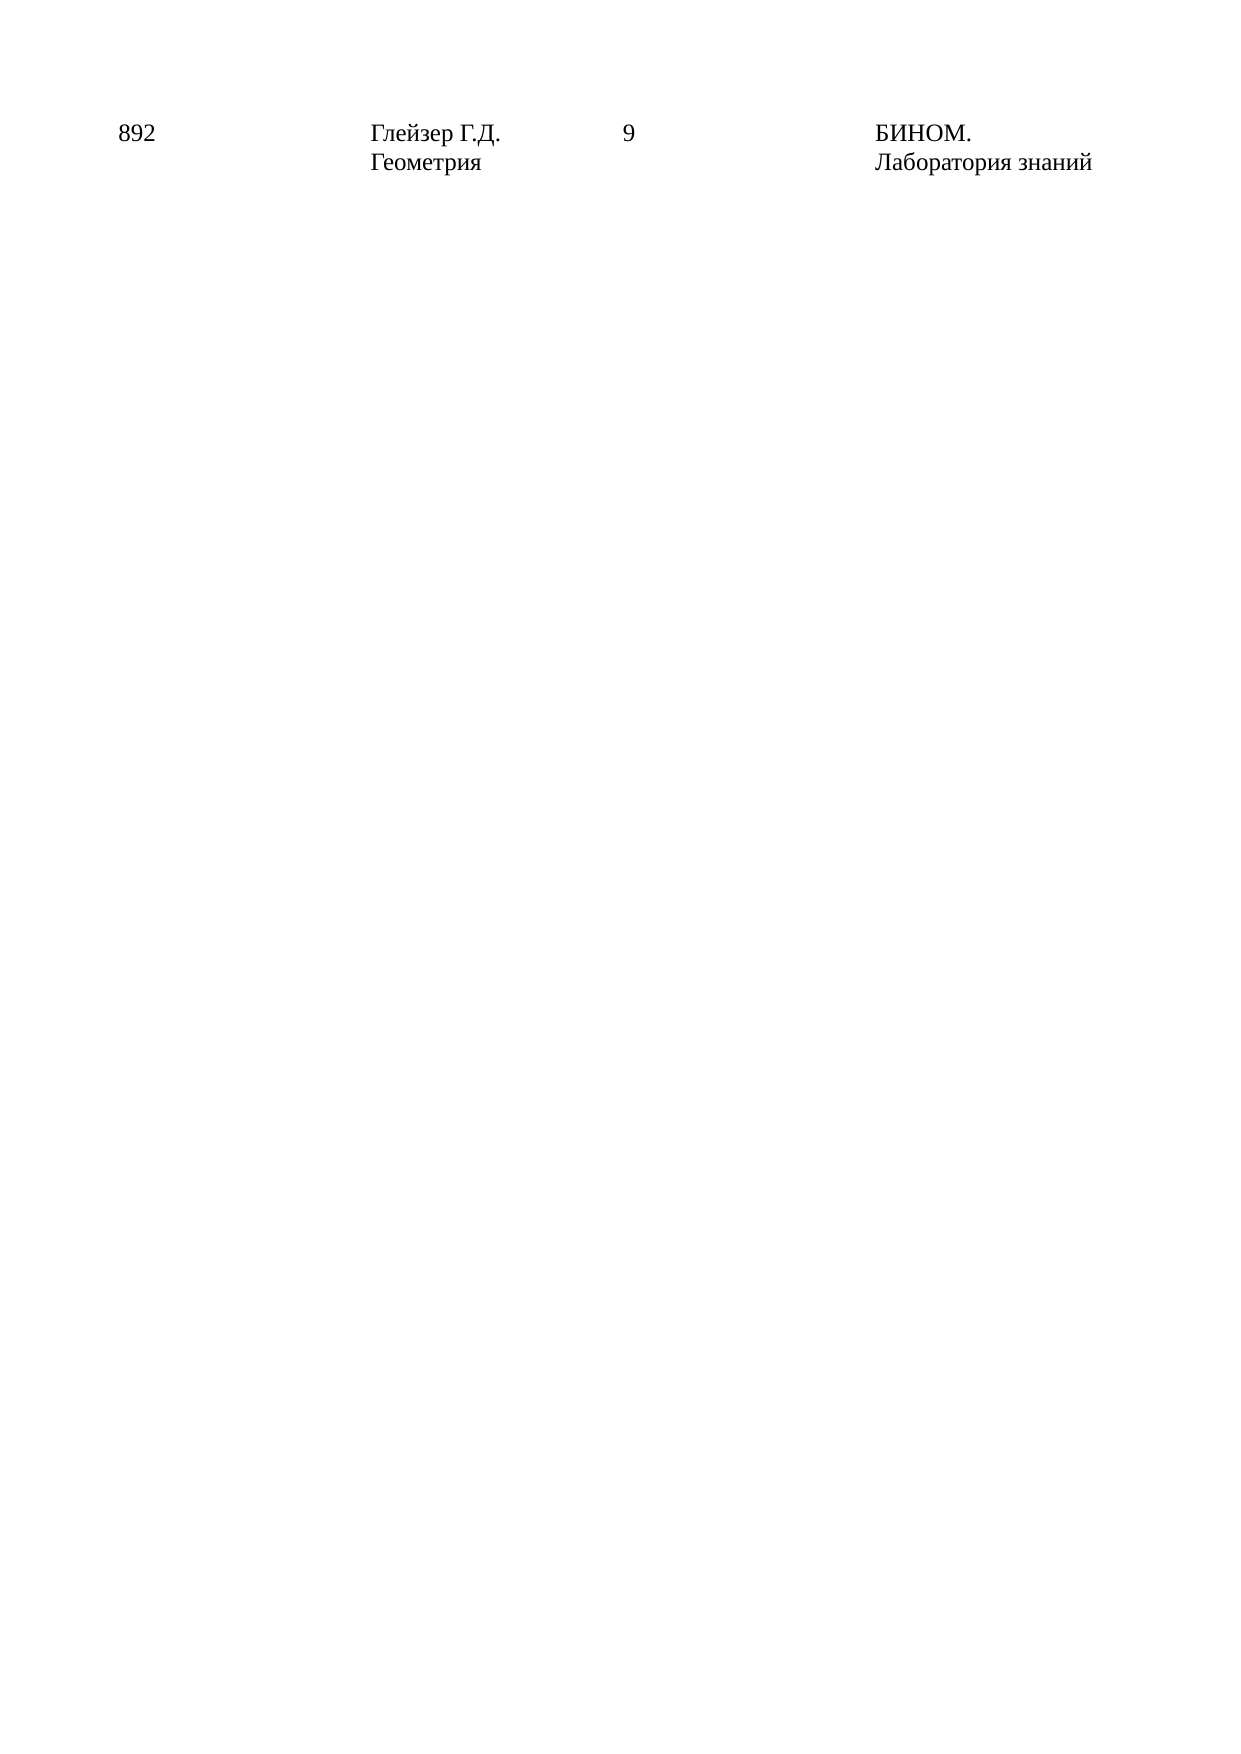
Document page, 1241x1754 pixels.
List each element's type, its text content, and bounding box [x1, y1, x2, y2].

table_header БИНОМ. Лаборатория знаний [864, 118, 1116, 178]
table_header Глейзер Г.Д. Геометрия [359, 118, 611, 178]
table_header 9 [611, 118, 864, 178]
table_header 892 [107, 118, 359, 178]
